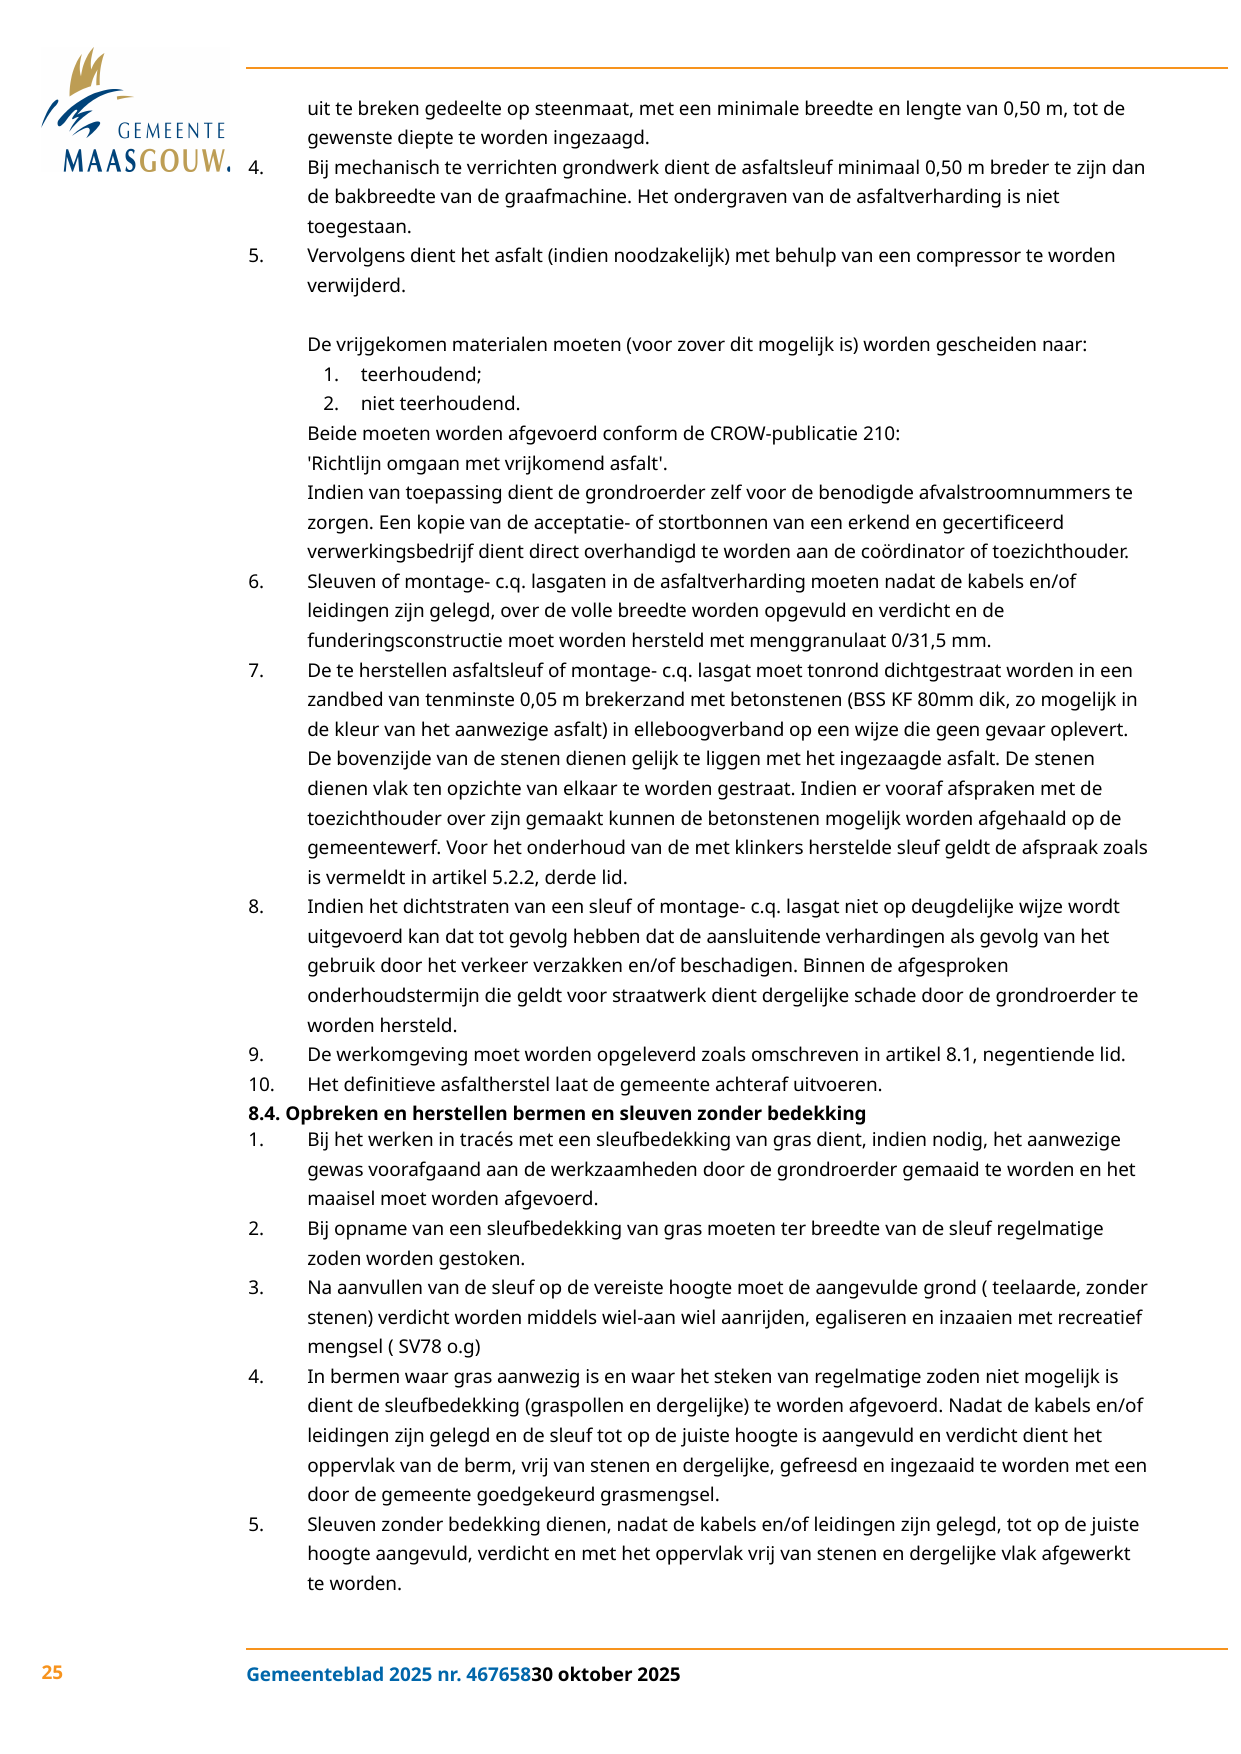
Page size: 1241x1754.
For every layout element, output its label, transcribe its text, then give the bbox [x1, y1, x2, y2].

list Bij het werken in tracés met een sleufbedekking van gras dient, indien nodig, het aanwezige gewas voorafgaand aan de werkzaamheden door de grondroerder gemaaid te worden en het maaisel moet worden afgevoerd. [248, 1126, 1152, 1211]
list teerhoudend; [323, 361, 1152, 387]
list uit te breken gedeelte op steenmaat, met een minimale breedte en lengte van 0,50 m, tot de gewenste diepte te worden ingezaagd. [248, 95, 1152, 150]
list niet teerhoudend. [323, 391, 1152, 416]
list Sleuven zonder bedekking dienen, nadat de kabels en/of leidingen zijn gelegd, tot op de juiste hoogte aangevuld, verdicht en met het oppervlak vrij van stenen en dergelijke vlak afgewerkt te worden. [248, 1511, 1152, 1596]
picture [41, 47, 231, 172]
list De vrijgekomen materialen moeten (voor zover dit mogelijk is) worden gescheiden naar: [248, 331, 1152, 357]
list Bij opname van een sleufbedekking van gras moeten ter breedte van de sleuf regelmatige zoden worden gestoken. [248, 1215, 1152, 1270]
list Indien van toepassing dient de grondroerder zelf voor de benodigde afvalstroomnummers te zorgen. Een kopie van de acceptatie- of stortbonnen van een erkend en gecertificeerd verwerkingsbedrijf dient direct overhandigd te worden aan de coördinator of toezichthouder. [248, 479, 1152, 564]
list Beide moeten worden afgevoerd conform de CROW-publicatie 210: [248, 420, 1152, 446]
list Na aanvullen van de sleuf op de vereiste hoogte moet de aangevulde grond ( teelaarde, zonder stenen) verdicht worden middels wiel-aan wiel aanrijden, egaliseren en inzaaien met recreatief mengsel ( SV78 o.g) [248, 1274, 1152, 1359]
list De te herstellen asfaltsleuf of montage- c.q. lasgat moet tonrond dichtgestraat worden in een zandbed van tenminste 0,05 m brekerzand met betonstenen (BSS KF 80mm dik, zo mogelijk in de kleur van het aanwezige asfalt) in elleboogverband op een wijze die geen gevaar oplevert. De bovenzijde van de stenen dienen gelijk te liggen met het ingezaagde asfalt. De stenen dienen vlak ten opzichte van elkaar te worden gestraat. Indien er vooraf afspraken met de toezichthouder over zijn gemaakt kunnen de betonstenen mogelijk worden afgehaald op de gemeentewerf. Voor het onderhoud van de met klinkers herstelde sleuf geldt de afspraak zoals is vermeldt in artikel 5.2.2, derde lid. [248, 657, 1152, 890]
list Vervolgens dient het asfalt (indien noodzakelijk) met behulp van een compressor te worden verwijderd. [248, 243, 1152, 298]
list In bermen waar gras aanwezig is en waar het steken van regelmatige zoden niet mogelijk is dient de sleufbedekking (graspollen en dergelijke) te worden afgevoerd. Nadat de kabels en/of leidingen zijn gelegd en de sleuf tot op de juiste hoogte is aangevuld en verdicht dient het oppervlak van de berm, vrij van stenen en dergelijke, gefreesd en ingezaaid te worden met een door de gemeente goedgekeurd grasmengsel. [248, 1363, 1152, 1507]
text 8.4. Opbreken en herstellen bermen en sleuven zonder bedekking [248, 1101, 1152, 1126]
list Indien het dichtstraten van een sleuf of montage- c.q. lasgat niet op deugdelijke wijze wordt uitgevoerd kan dat tot gevolg hebben dat de aansluitende verhardingen als gevolg van het gebruik door het verkeer verzakken en/of beschadigen. Binnen de afgesproken onderhoudstermijn die geldt voor straatwerk dient dergelijke schade door de grondroerder te worden hersteld. [248, 893, 1152, 1038]
list Bij mechanisch te verrichten grondwerk dient de asfaltsleuf minimaal 0,50 m breder te zijn dan de bakbreedte van de graafmachine. Het ondergraven van de asfaltverharding is niet toegestaan. [248, 154, 1152, 239]
list Sleuven of montage- c.q. lasgaten in de asfaltverharding moeten nadat de kabels en/of leidingen zijn gelegd, over de volle breedte worden opgevuld en verdicht en de funderingsconstructie moet worden hersteld met menggranulaat 0/31,5 mm. [248, 568, 1152, 653]
list 'Richtlijn omgaan met vrijkomend asfalt'. [248, 450, 1152, 476]
list Het definitieve asfaltherstel laat de gemeente achteraf uitvoeren. [248, 1071, 1152, 1097]
list De werkomgeving moet worden opgeleverd zoals omschreven in artikel 8.1, negentiende lid. [248, 1041, 1152, 1067]
